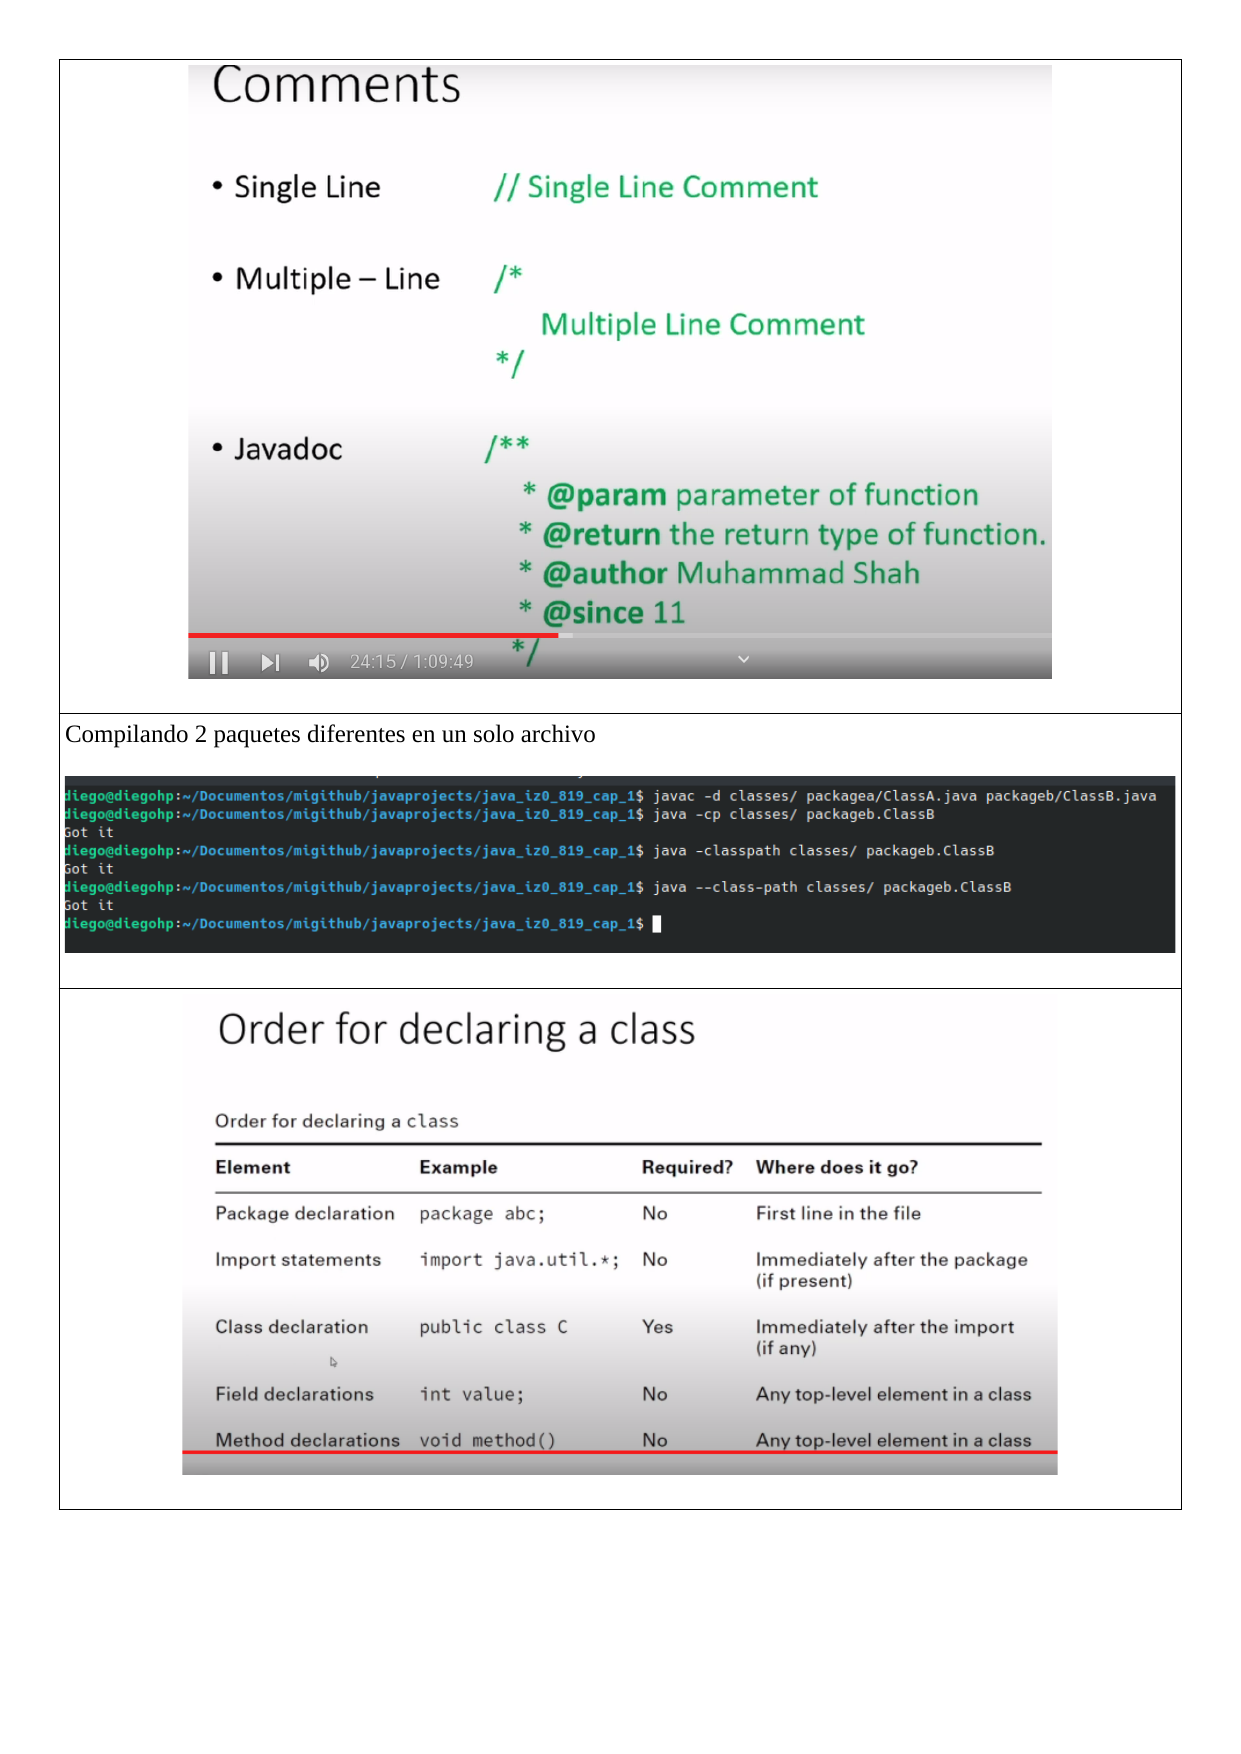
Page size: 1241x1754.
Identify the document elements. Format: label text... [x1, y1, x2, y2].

picture [64, 776, 1176, 953]
table_cell [60, 60, 1181, 713]
picture [188, 65, 1052, 679]
table_cell Compilando 2 paquetes diferentes en un solo archivo [60, 714, 1181, 987]
picture [182, 994, 1058, 1475]
table_cell [60, 989, 1181, 1509]
